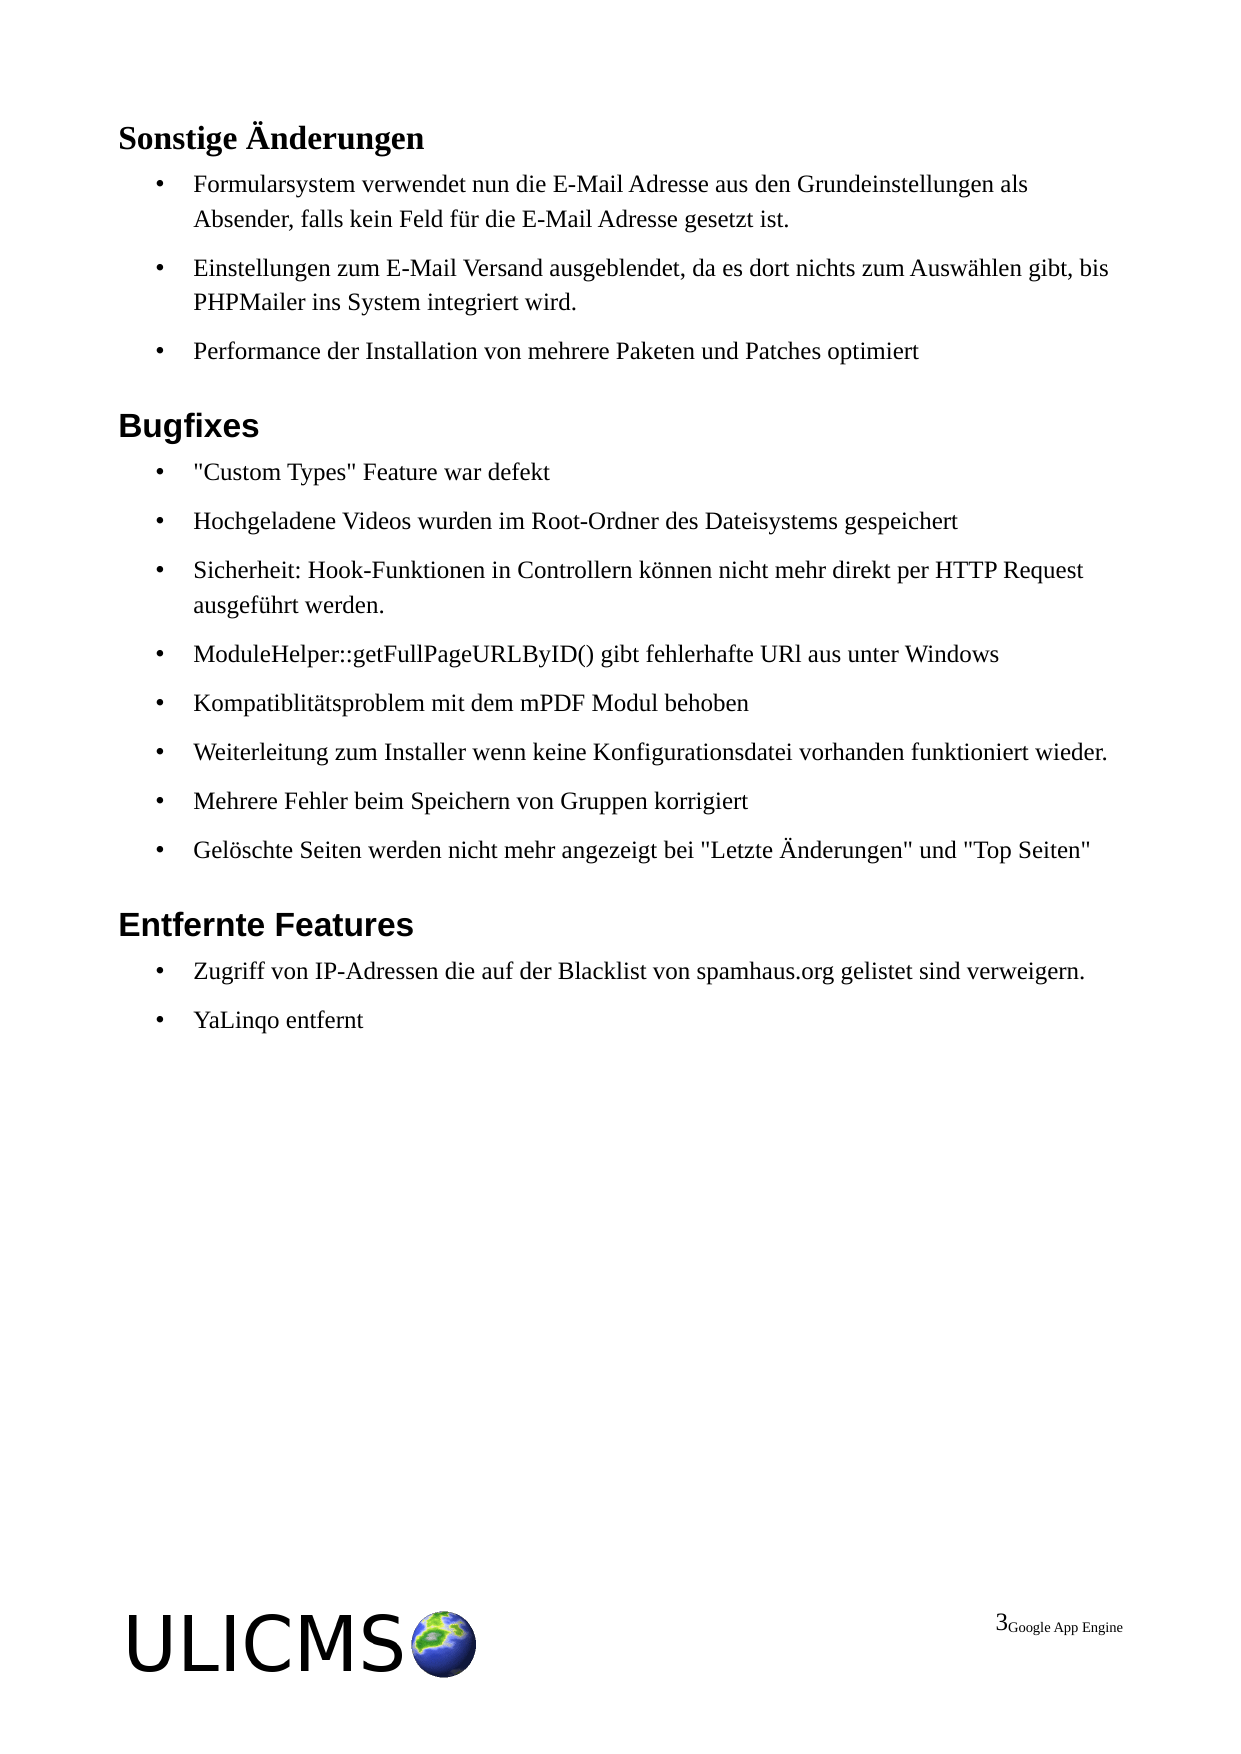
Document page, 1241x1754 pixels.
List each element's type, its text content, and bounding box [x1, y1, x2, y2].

picture [118, 1607, 479, 1681]
list Performance der Installation von mehrere Paketen und Patches optimiert [156, 336, 1123, 365]
list ModuleHelper::getFullPageURLByID() gibt fehlerhafte URl aus unter Windows [156, 639, 1123, 668]
list Hochgeladene Videos wurden im Root-Ordner des Dateisystems gespeichert [156, 506, 1123, 535]
list "Custom Types" Feature war defekt [156, 457, 1123, 486]
subtitle Entfernte Features [118, 905, 1123, 944]
list Zugriff von IP-Adressen die auf der Blacklist von spamhaus.org gelistet sind verweigern. [156, 956, 1123, 985]
list Kompatiblitätsproblem mit dem mPDF Modul behoben [156, 688, 1123, 717]
subtitle Sonstige Änderungen [118, 118, 1123, 157]
list Einstellungen zum E-Mail Versand ausgeblendet, da es dort nichts zum Auswählen gibt, bis PHPMailer ins System integriert wird. [156, 253, 1123, 316]
subtitle Bugfixes [118, 406, 1123, 445]
list Sicherheit: Hook-Funktionen in Controllern können nicht mehr direkt per HTTP Request ausgeführt werden. [156, 556, 1123, 619]
list Weiterleitung zum Installer wenn keine Konfigurationsdatei vorhanden funktioniert wieder. [156, 737, 1123, 766]
list Mehrere Fehler beim Speichern von Gruppen korrigiert [156, 786, 1123, 815]
list Formularsystem verwendet nun die E-Mail Adresse aus den Grundeinstellungen als Absender, falls kein Feld für die E-Mail Adresse gesetzt ist. [156, 169, 1123, 232]
list Gelöschte Seiten werden nicht mehr angezeigt bei "Letzte Änderungen" und "Top Seiten" [156, 835, 1123, 864]
list YaLinqo entfernt [156, 1005, 1123, 1034]
